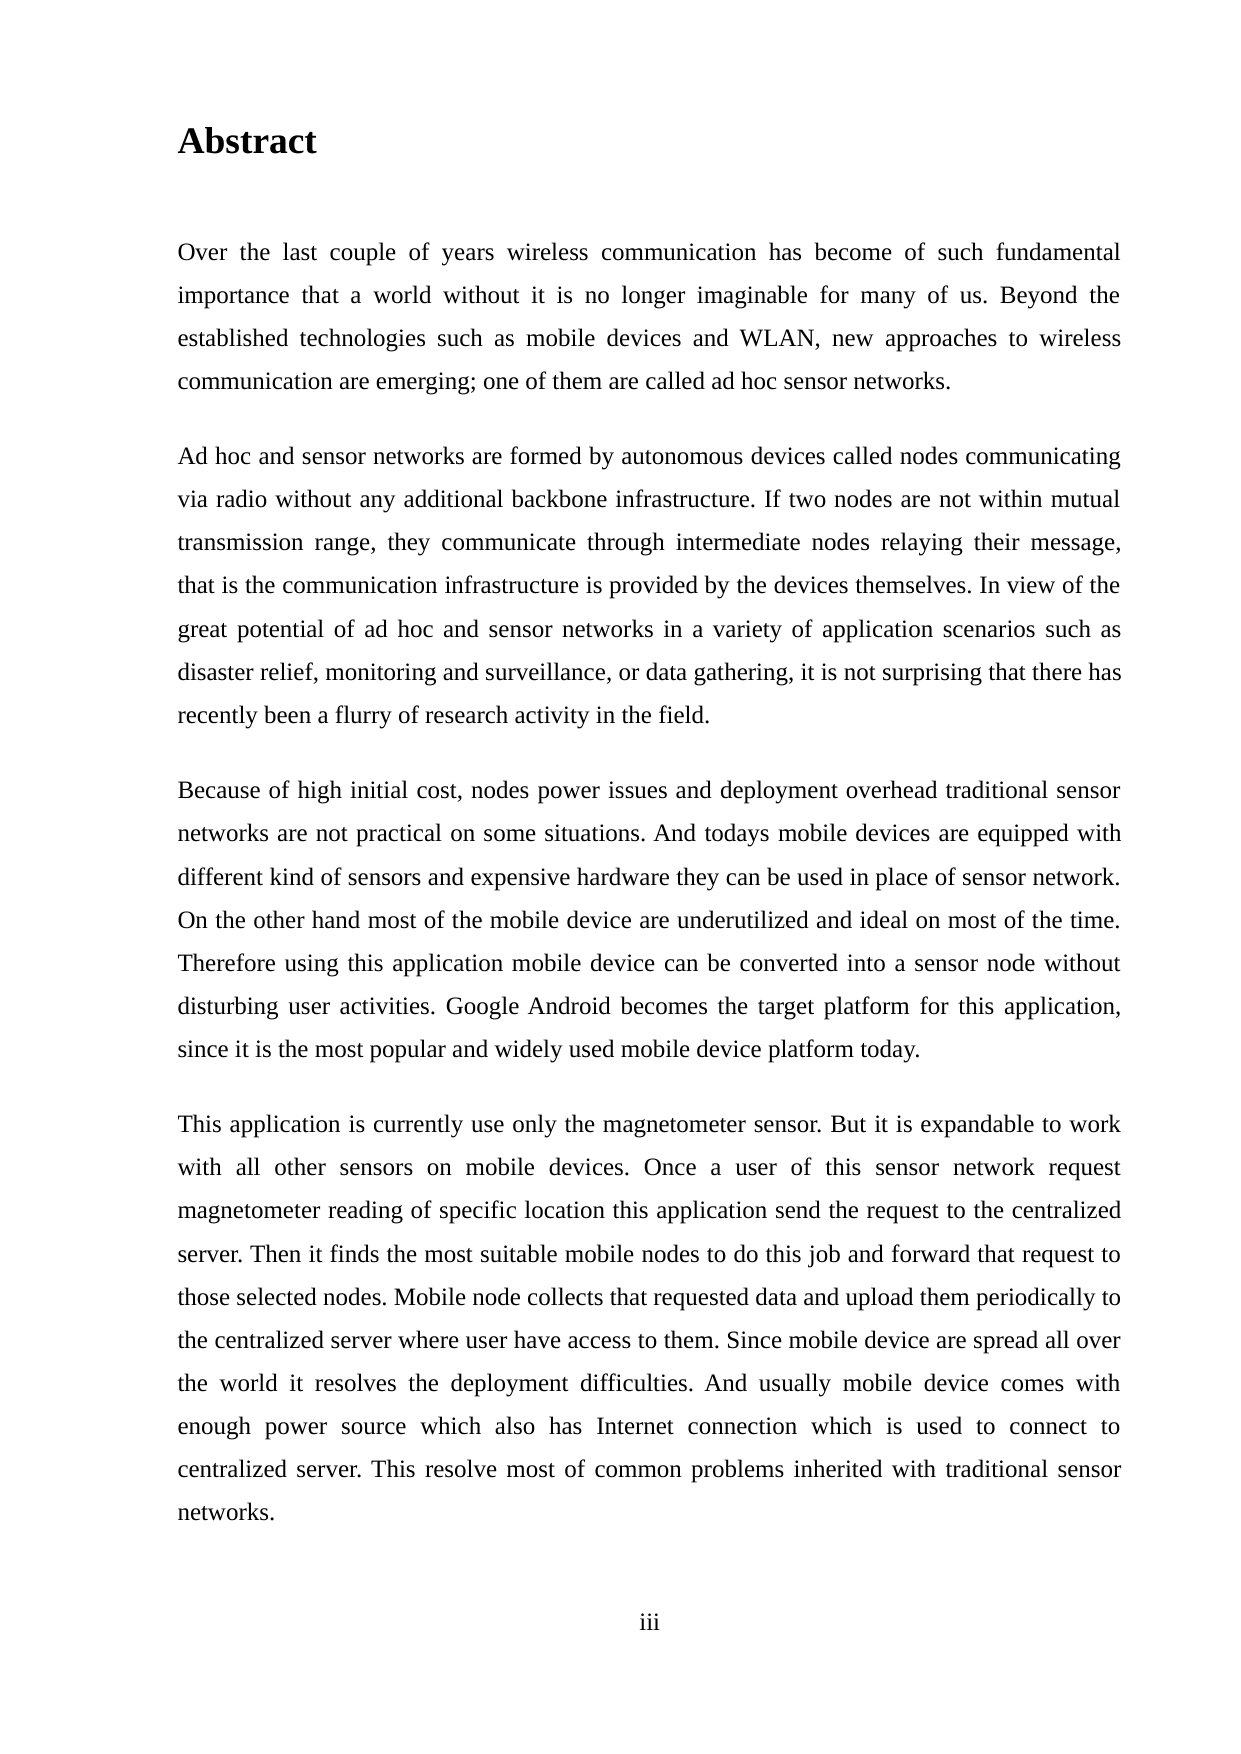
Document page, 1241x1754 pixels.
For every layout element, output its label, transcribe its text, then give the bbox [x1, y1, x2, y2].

text Over the last couple of years wireless communication has become of such fundamental importance that a world without it is no longer imaginable for many of us. Beyond the established technologies such as mobile devices and WLAN, new approaches to wireless communication are emerging; one of them are called ad hoc sensor networks. [177, 237, 1122, 395]
text Ad hoc and sensor networks are formed by autonomous devices called nodes communicating via radio without any additional backbone infrastructure. If two nodes are not within mutual transmission range, they communicate through intermediate nodes relaying their message, that is the communication infrastructure is provided by the devices themselves. In view of the great potential of ad hoc and sensor networks in a variety of application scenarios such as disaster relief, monitoring and surveillance, or data gathering, it is not surprising that there has recently been a flurry of research activity in the field. [177, 441, 1122, 729]
text This application is currently use only the magnetometer sensor. But it is expandable to work with all other sensors on mobile devices. Once a user of this sensor network request magnetometer reading of specific location this application send the request to the centralized server. Then it finds the most suitable mobile nodes to do this job and forward that request to those selected nodes. Mobile node collects that requested data and upload them periodically to the centralized server where user have access to them. Since mobile device are spread all over the world it resolves the deployment difficulties. And usually mobile device comes with enough power source which also has Internet connection which is used to connect to centralized server. This resolve most of common problems inherited with traditional sensor networks. [177, 1109, 1122, 1526]
text Because of high initial cost, nodes power issues and deployment overhead traditional sensor networks are not practical on some situations. And todays mobile devices are equipped with different kind of sensors and expensive hardware they can be used in place of sensor network. On the other hand most of the mobile device are underutilized and ideal on most of the time. Therefore using this application mobile device can be converted into a sensor node without disturbing user activities. Google Android becomes the target platform for this application, since it is the most popular and widely used mobile device platform today. [177, 775, 1122, 1063]
text Abstract [177, 118, 1122, 161]
